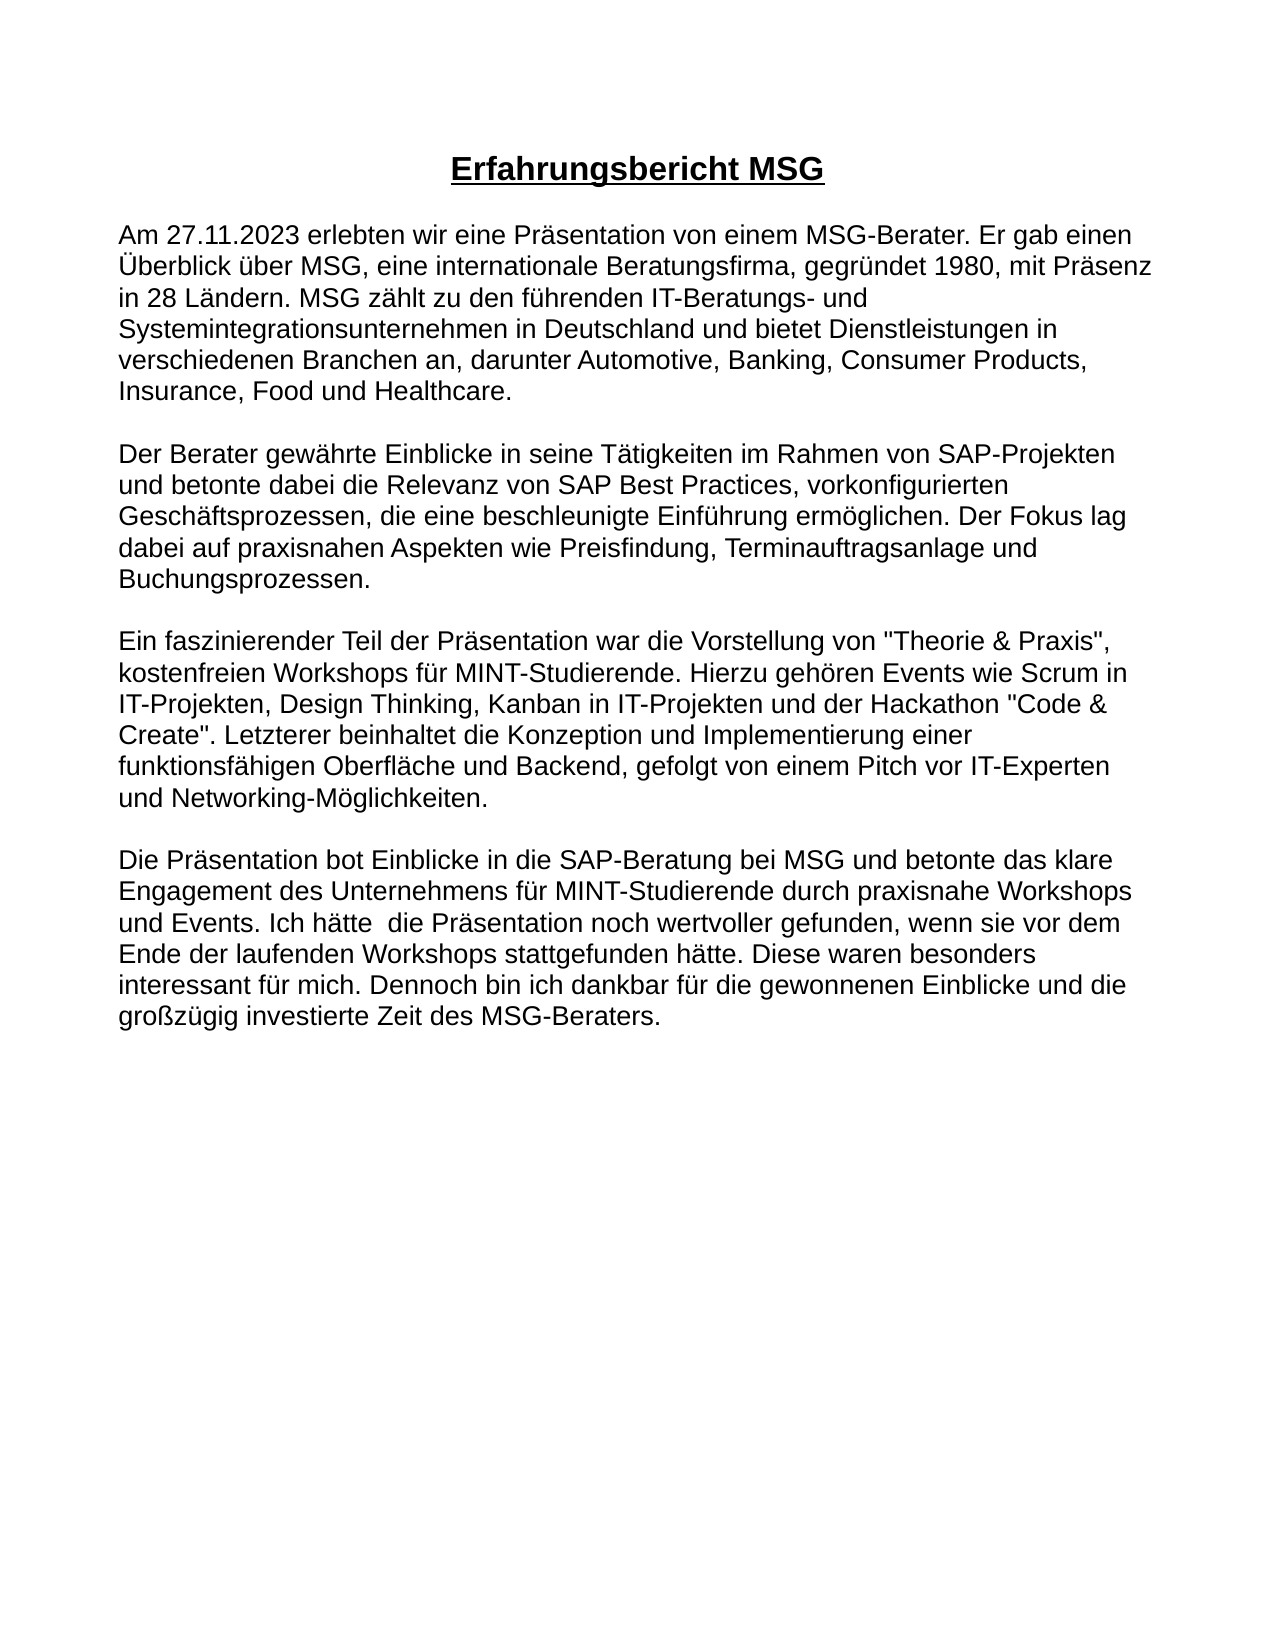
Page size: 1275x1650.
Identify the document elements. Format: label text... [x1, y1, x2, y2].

text Ein faszinierender Teil der Präsentation war die Vorstellung von "Theorie & Praxis", kostenfreien Workshops für MINT-Studierende. Hierzu gehören Events wie Scrum in IT-Projekten, Design Thinking, Kanban in IT-Projekten und der Hackathon "Code & Create". Letzterer beinhaltet die Konzeption und Implementierung einer funktionsfähigen Oberfläche und Backend, gefolgt von einem Pitch vor IT-Experten und Networking-Möglichkeiten. [118, 625, 1157, 813]
text Erfahrungsbericht MSG [118, 149, 1157, 188]
text Der Berater gewährte Einblicke in seine Tätigkeiten im Rahmen von SAP-Projekten und betonte dabei die Relevanz von SAP Best Practices, vorkonfigurierten Geschäftsprozessen, die eine beschleunigte Einführung ermöglichen. Der Fokus lag dabei auf praxisnahen Aspekten wie Preisfindung, Terminauftragsanlage und Buchungsprozessen. [118, 438, 1157, 594]
text Die Präsentation bot Einblicke in die SAP-Beratung bei MSG und betonte das klare Engagement des Unternehmens für MINT-Studierende durch praxisnahe Workshops und Events. Ich hätte die Präsentation noch wertvoller gefunden, wenn sie vor dem Ende der laufenden Workshops stattgefunden hätte. Diese waren besonders interessant für mich. Dennoch bin ich dankbar für die gewonnenen Einblicke und die großzügig investierte Zeit des MSG-Beraters. [118, 844, 1157, 1032]
text Am 27.11.2023 erlebten wir eine Präsentation von einem MSG-Berater. Er gab einen Überblick über MSG, eine internationale Beratungsfirma, gegründet 1980, mit Präsenz in 28 Ländern. MSG zählt zu den führenden IT-Beratungs- und Systemintegrationsunternehmen in Deutschland und bietet Dienstleistungen in verschiedenen Branchen an, darunter Automotive, Banking, Consumer Products, Insurance, Food und Healthcare. [118, 219, 1157, 407]
